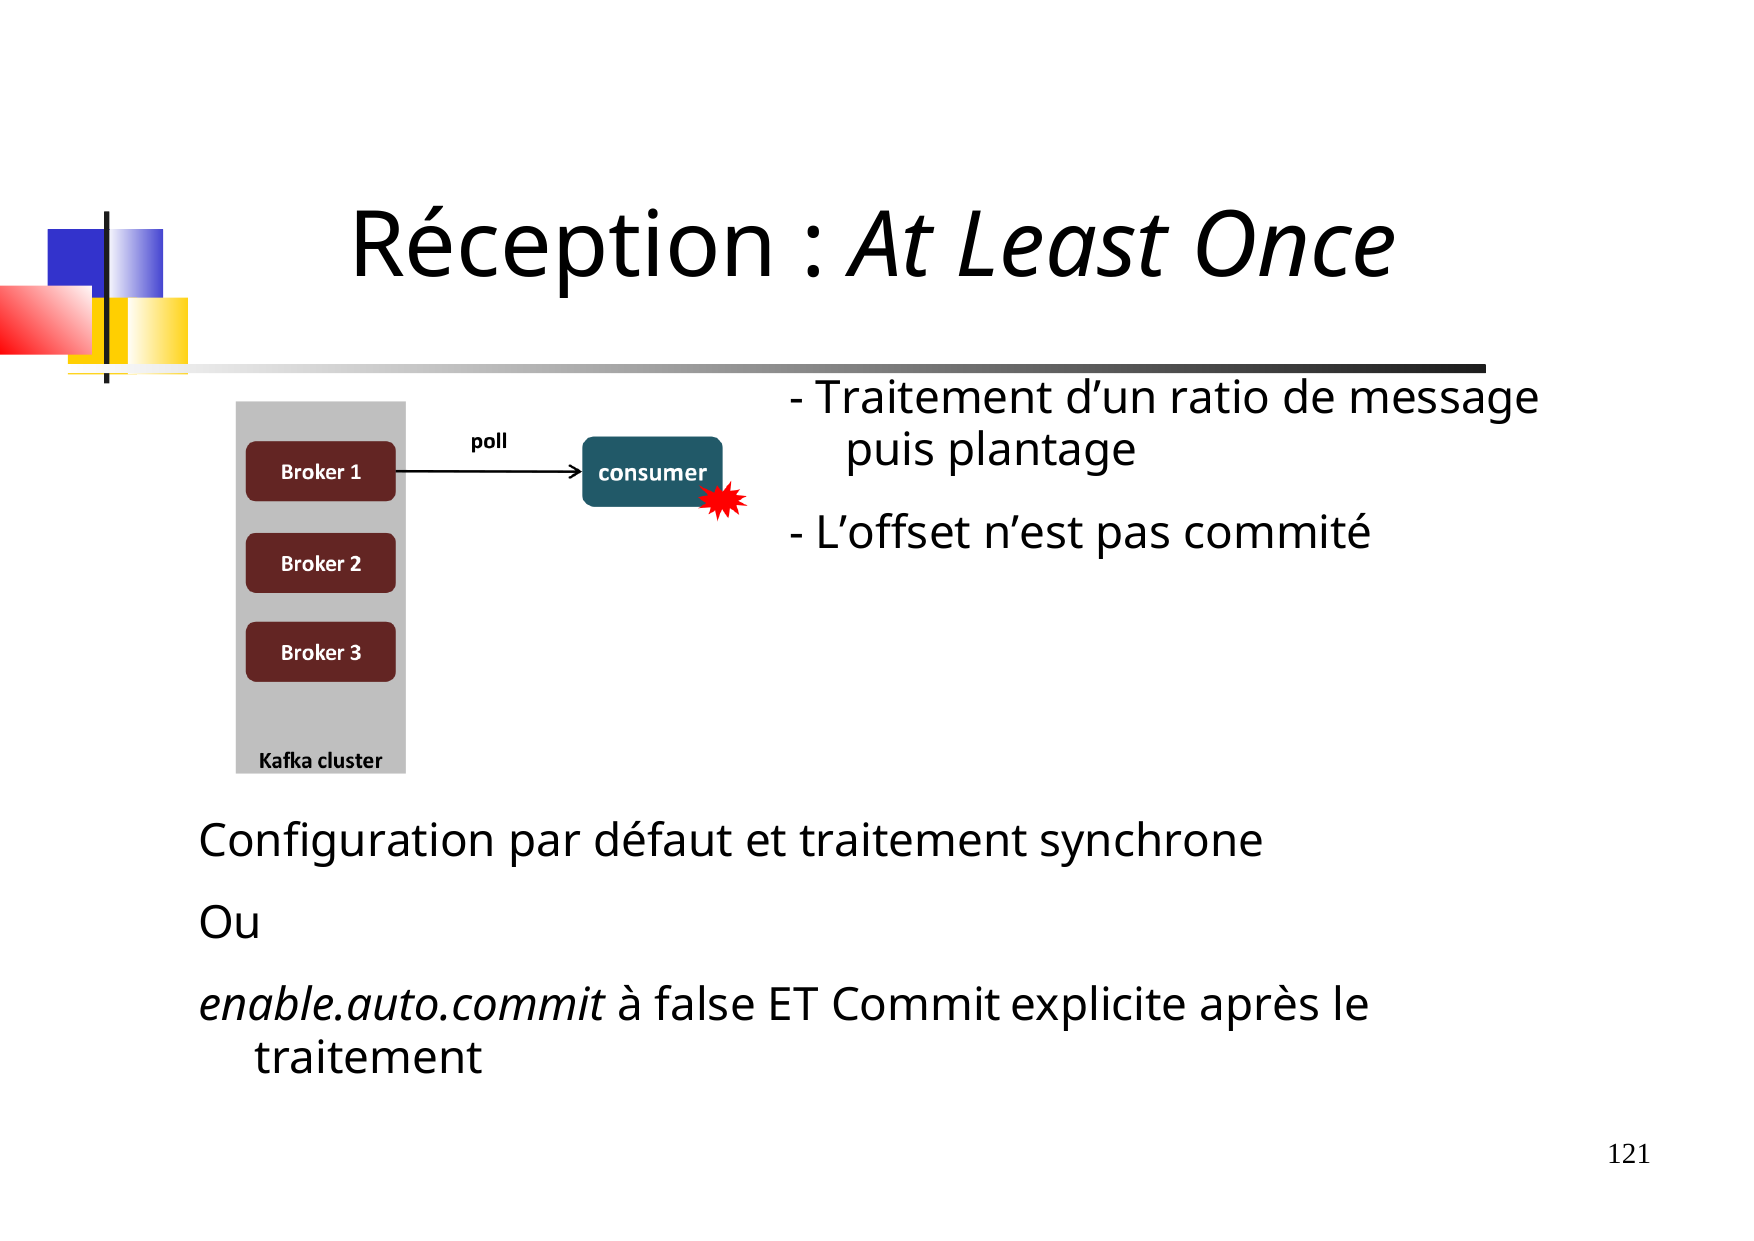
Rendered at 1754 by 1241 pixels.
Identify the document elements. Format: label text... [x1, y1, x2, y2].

list Configuration par défaut et traitement synchrone Ou enable.auto.commit à false ET Commit explicite après le traitement [198, 814, 1567, 1201]
title Réception : At Least Once [179, 139, 1567, 351]
picture [209, 378, 758, 814]
list - Traitement d’un ratio de message puis plantage - L’offset n’est pas commité [789, 371, 1567, 758]
